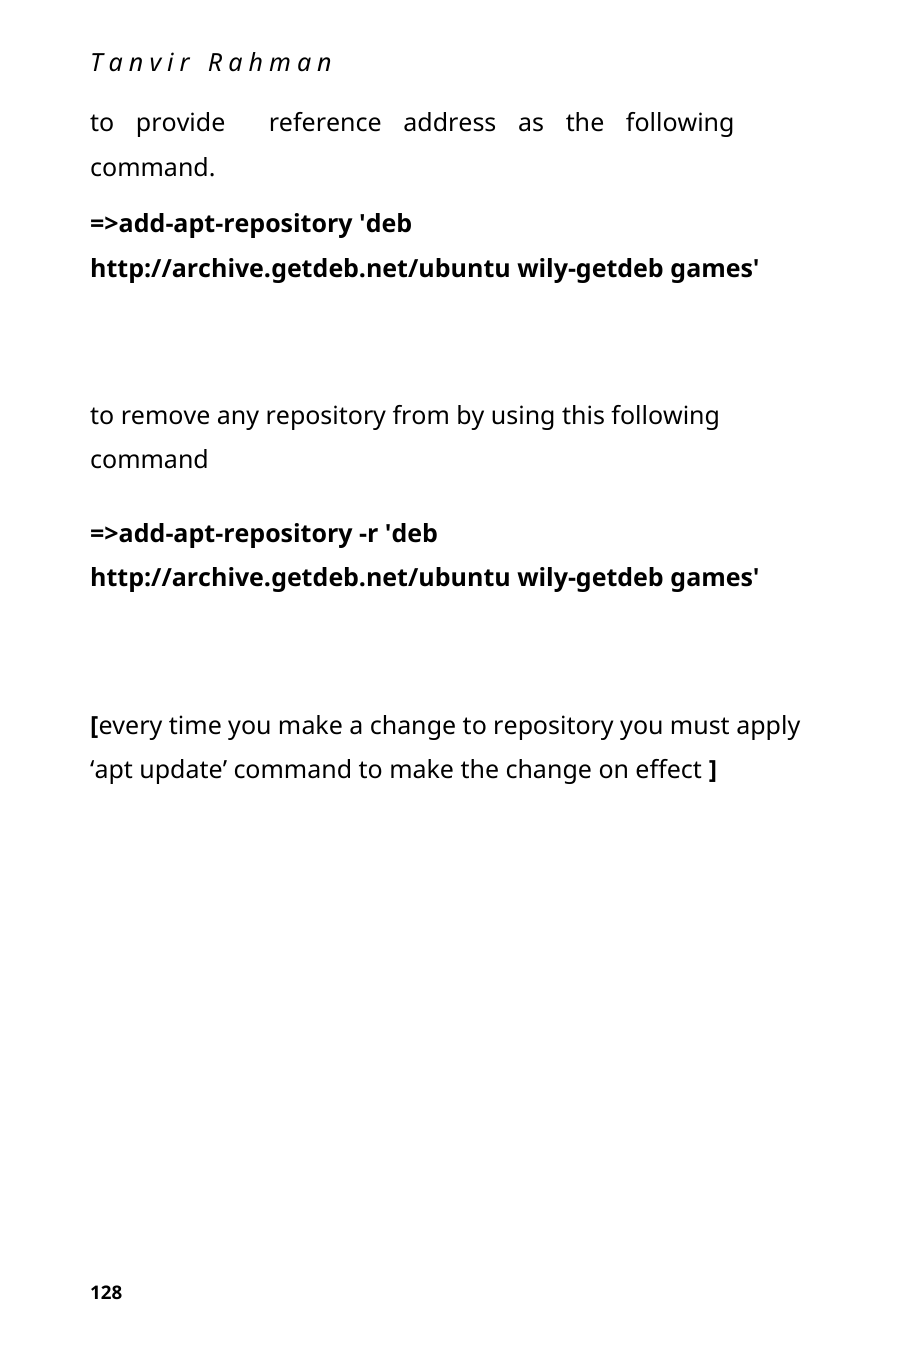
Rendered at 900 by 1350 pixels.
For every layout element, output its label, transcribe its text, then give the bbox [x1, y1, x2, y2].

text =>add-apt-repository 'deb http://archive.getdeb.net/ubuntu wily-getdeb games' [90, 206, 810, 284]
text =>add-apt-repository -r 'deb http://archive.getdeb.net/ubuntu wily-getdeb games' [90, 516, 810, 594]
text [every time you make a change to repository you must apply ‘apt update’ command to make the change on effect ] [90, 708, 810, 786]
text to provide reference address as the following command. [90, 105, 735, 183]
text to remove any repository from by using this following command [90, 398, 810, 476]
